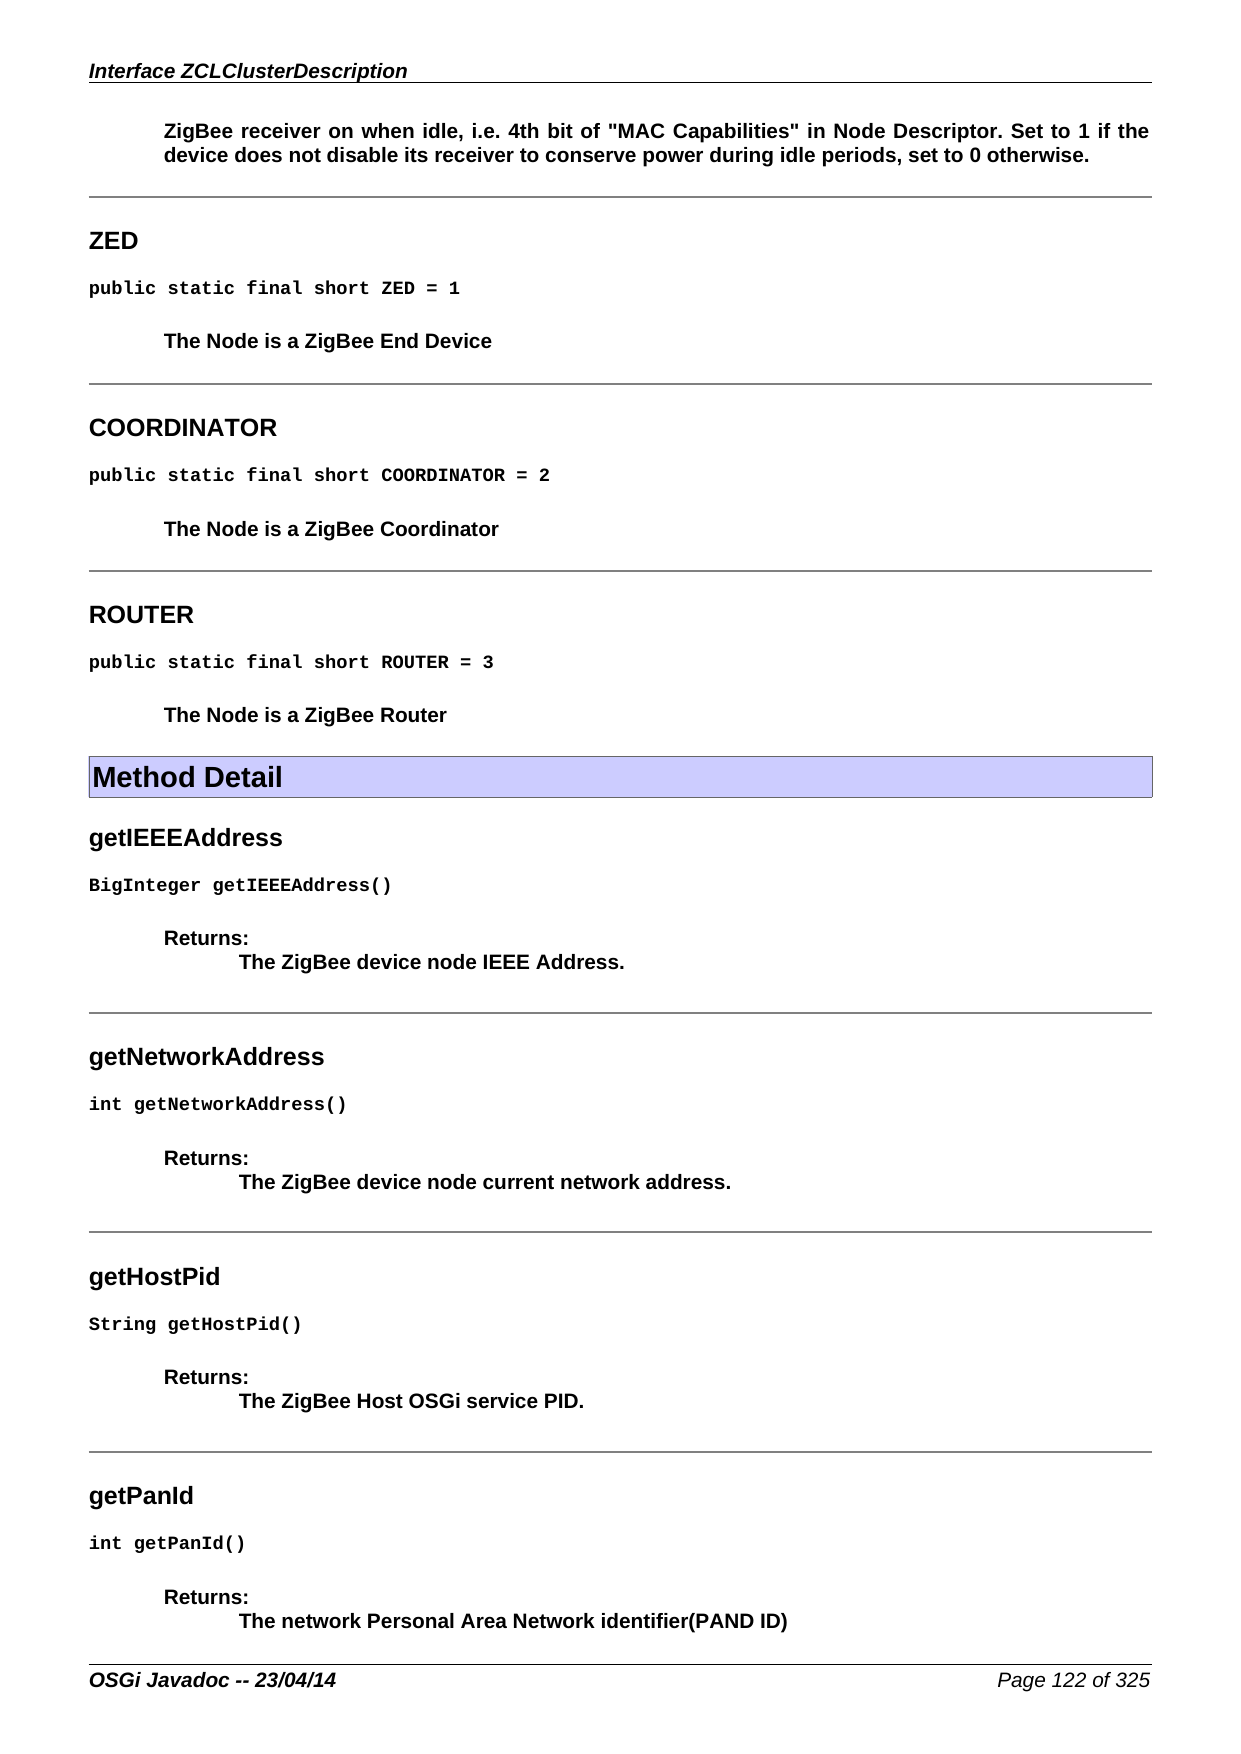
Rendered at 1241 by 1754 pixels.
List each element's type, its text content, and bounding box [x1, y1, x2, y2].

subtitle COORDINATOR [88, 413, 1152, 442]
text The Node is a ZigBee End Device [163, 329, 1152, 353]
subtitle getNetworkAddress [88, 1042, 1152, 1071]
subtitle Method Detail [90, 757, 1152, 797]
subtitle ZED [88, 226, 1152, 255]
text The Node is a ZigBee Coordinator [163, 516, 1152, 540]
text The network Personal Area Network identifier(PAND ID) [238, 1608, 1152, 1632]
text public static final short ROUTER = 3 [88, 653, 1152, 674]
text String getHostPid() [88, 1314, 1152, 1336]
subtitle getIEEEAddress [88, 823, 1152, 851]
subtitle getPanId [88, 1481, 1152, 1510]
text The Node is a ZigBee Router [163, 703, 1152, 727]
text Returns: [163, 1365, 1152, 1389]
subtitle ROUTER [88, 600, 1152, 629]
text BigInteger getIEEEAddress() [88, 876, 1152, 897]
text public static final short ZED = 1 [88, 279, 1152, 300]
text int getNetworkAddress() [88, 1095, 1152, 1116]
text The ZigBee Host OSGi service PID. [238, 1389, 1152, 1413]
text Returns: [163, 1584, 1152, 1608]
text The ZigBee device node IEEE Address. [238, 950, 1152, 974]
text ZigBee receiver on when idle, i.e. 4th bit of "MAC Capabilities" in Node Descriptor. Set to 1 if the device does not disable its receiver to conserve power during idle periods, set to 0 otherwise. [163, 118, 1152, 166]
text Returns: [163, 926, 1152, 950]
subtitle getHostPid [88, 1262, 1152, 1290]
text Returns: [163, 1146, 1152, 1169]
text int getPanId() [88, 1534, 1152, 1555]
text The ZigBee device node current network address. [238, 1169, 1152, 1193]
text public static final short COORDINATOR = 2 [88, 466, 1152, 487]
